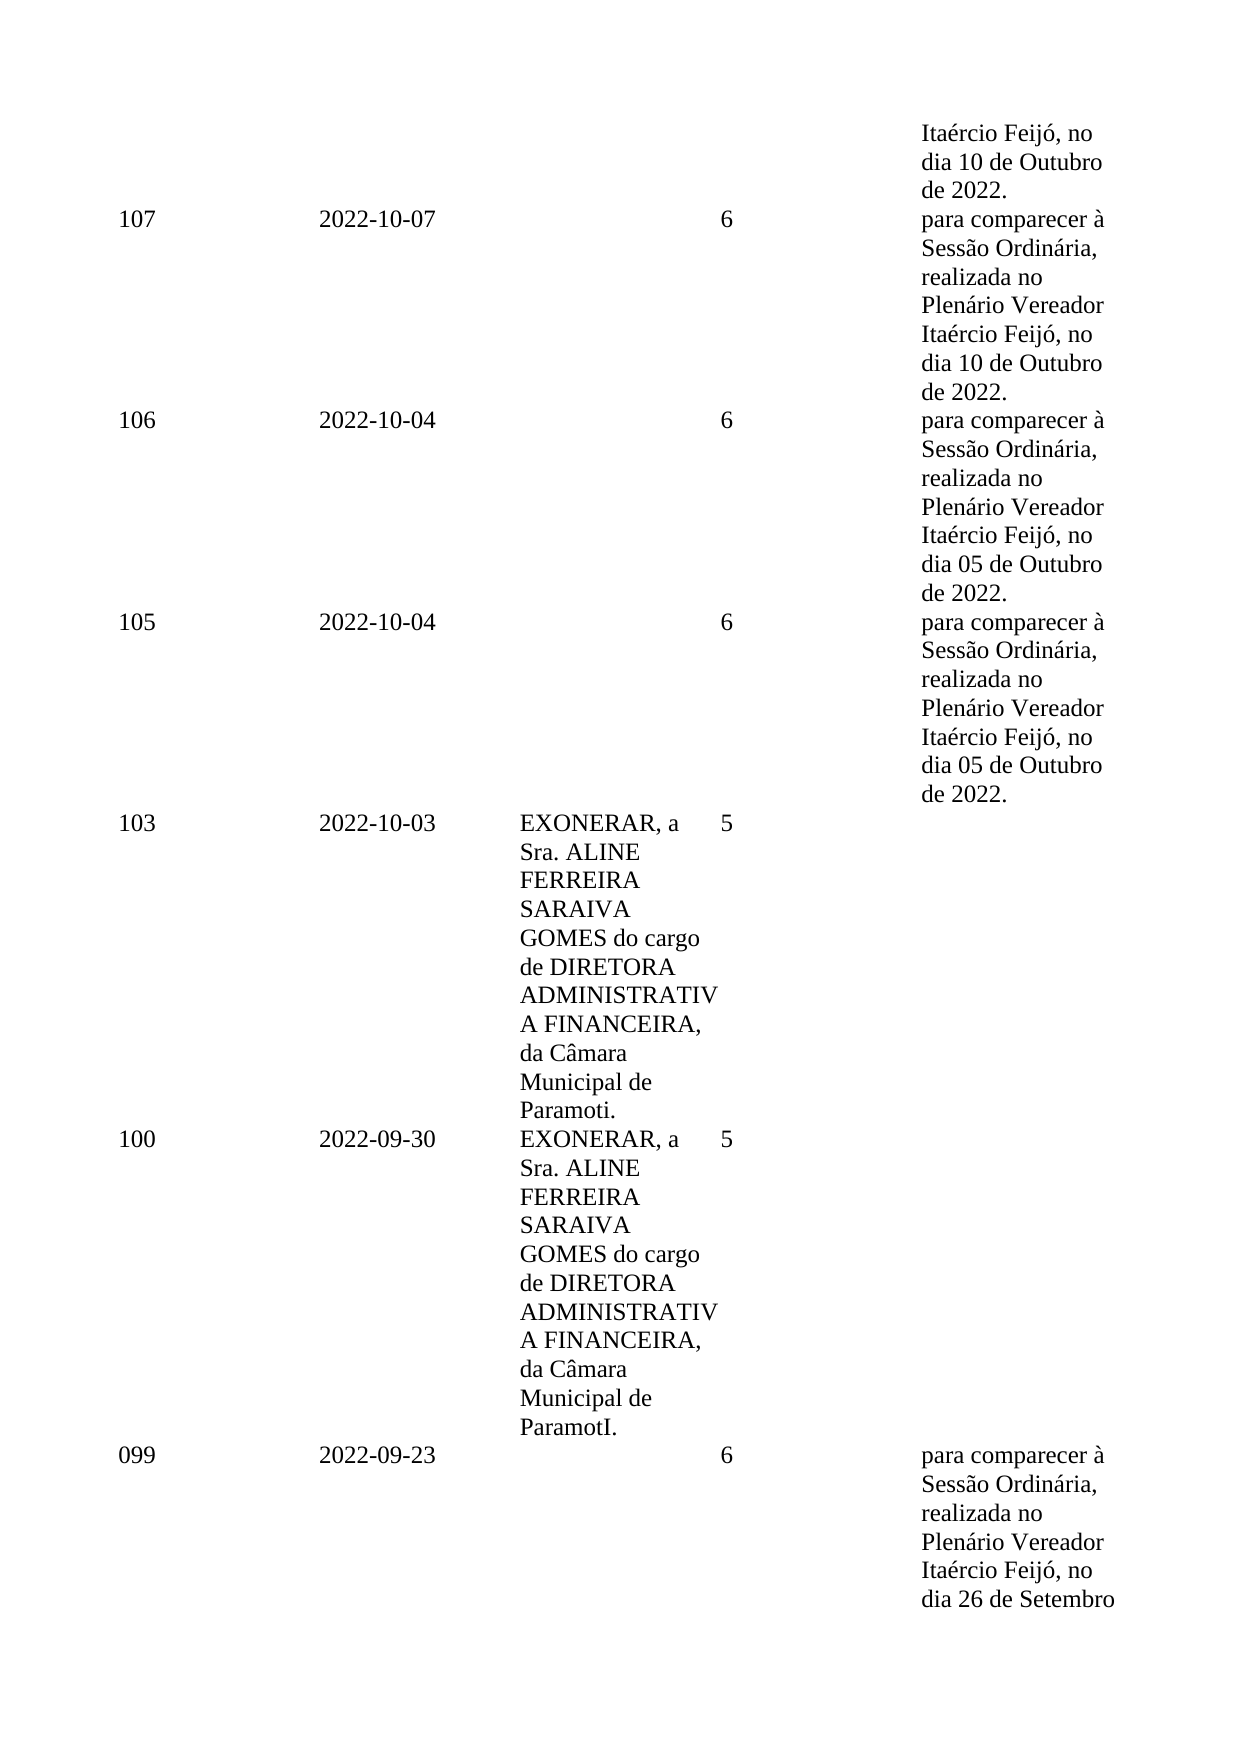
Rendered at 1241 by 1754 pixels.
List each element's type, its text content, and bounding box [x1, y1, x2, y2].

table_cell 5 [720, 1124, 921, 1441]
table_cell 5 [720, 808, 921, 1124]
table_cell 106 [118, 406, 319, 607]
table_cell 6 [720, 607, 921, 808]
table_cell [720, 118, 921, 204]
table_cell para comparecer à Sessão Ordinária, realizada no Plenário Vereador Itaércio Feijó, no dia 05 de Outubro de 2022. [921, 607, 1122, 808]
table_cell [319, 118, 519, 204]
table_cell para comparecer à Sessão Ordinária, realizada no Plenário Vereador Itaércio Feijó, no dia 26 de Setembro [921, 1441, 1122, 1613]
table_cell 6 [720, 204, 921, 406]
table_cell 099 [118, 1441, 319, 1613]
table_cell 6 [720, 1441, 921, 1613]
table_cell [520, 1441, 720, 1613]
table_cell 2022-10-07 [319, 204, 519, 406]
table_cell 107 [118, 204, 319, 406]
table_cell [520, 118, 720, 204]
table_cell [921, 808, 1122, 1124]
table_cell [520, 204, 720, 406]
table_cell [118, 118, 319, 204]
table_cell 100 [118, 1124, 319, 1441]
table_cell EXONERAR, a Sra. ALINE FERREIRA SARAIVA GOMES do cargo de DIRETORA ADMINISTRATIVA FINANCEIRA, da Câmara Municipal de ParamotI. [520, 1124, 720, 1441]
table_cell 6 [720, 406, 921, 607]
table_cell [921, 1124, 1122, 1441]
table_cell EXONERAR, a Sra. ALINE FERREIRA SARAIVA GOMES do cargo de DIRETORA ADMINISTRATIVA FINANCEIRA, da Câmara Municipal de Paramoti. [520, 808, 720, 1124]
table_cell 2022-10-03 [319, 808, 519, 1124]
table_cell Itaércio Feijó, no dia 10 de Outubro de 2022. [921, 118, 1122, 204]
table_cell 2022-10-04 [319, 607, 519, 808]
table_cell para comparecer à Sessão Ordinária, realizada no Plenário Vereador Itaércio Feijó, no dia 05 de Outubro de 2022. [921, 406, 1122, 607]
table_cell 2022-09-30 [319, 1124, 519, 1441]
table_cell para comparecer à Sessão Ordinária, realizada no Plenário Vereador Itaércio Feijó, no dia 10 de Outubro de 2022. [921, 204, 1122, 406]
table_cell 2022-10-04 [319, 406, 519, 607]
table_cell 103 [118, 808, 319, 1124]
table_cell [520, 406, 720, 607]
table_cell 105 [118, 607, 319, 808]
table_cell 2022-09-23 [319, 1441, 519, 1613]
table_cell [520, 607, 720, 808]
